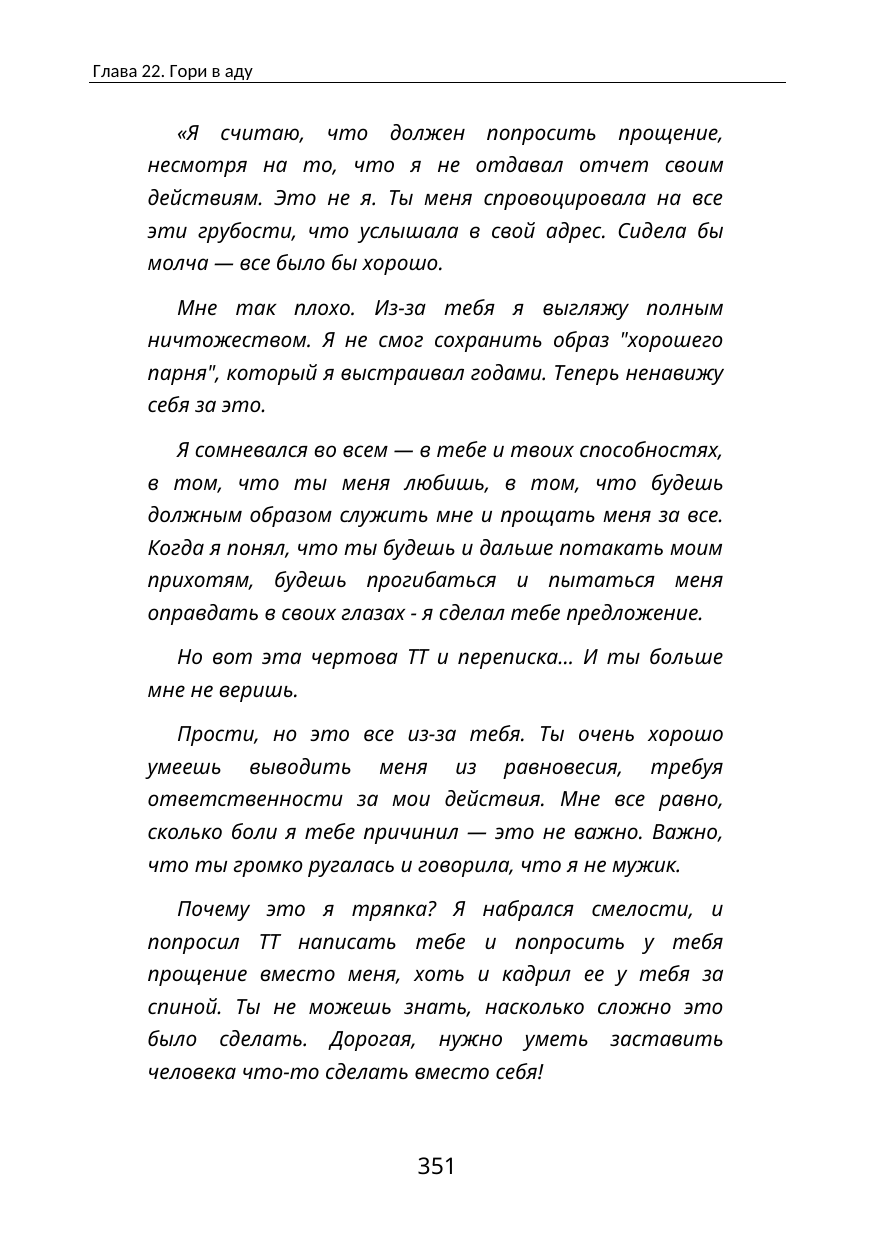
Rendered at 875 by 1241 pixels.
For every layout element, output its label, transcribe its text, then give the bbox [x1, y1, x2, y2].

text Прости, но это все из-за тебя. Ты очень хорошо умеешь выводить меня из равновесия, требуя ответственности за мои действия. Мне все равно, сколько боли я тебе причинил — это не важно. Важно, что ты громко ругалась и говорила, что я не мужик. [147, 719, 727, 878]
text Мне так плохо. Из-за тебя я выгляжу полным ничтожеством. Я не смог сохранить образ "хорошего парня", который я выстраивал годами. Теперь ненавижу себя за это. [147, 293, 727, 419]
text Я сомневался во всем — в тебе и твоих способностях, в том, что ты меня любишь, в том, что будешь должным образом служить мне и прощать меня за все. Когда я понял, что ты будешь и дальше потакать моим прихотям, будешь прогибаться и пытаться меня оправдать в своих глазах - я сделал тебе предложение. [147, 435, 727, 626]
text Но вот эта чертова ТТ и переписка... И ты больше мне не веришь. [147, 642, 727, 703]
text «Я считаю, что должен попросить прощение, несмотря на то, что я не отдавал отчет своим действиям. Это не я. Ты меня спровоцировала на все эти грубости, что услышала в свой адрес. Сидела бы молча — все было бы хорошо. [147, 118, 727, 277]
text Почему это я тряпка? Я набрался смелости, и попросил ТТ написать тебе и попросить у тебя прощение вместо меня, хоть и кадрил ее у тебя за спиной. Ты не можешь знать, насколько сложно это было сделать. Дорогая, нужно уметь заставить человека что-то сделать вместо себя! [147, 894, 727, 1086]
